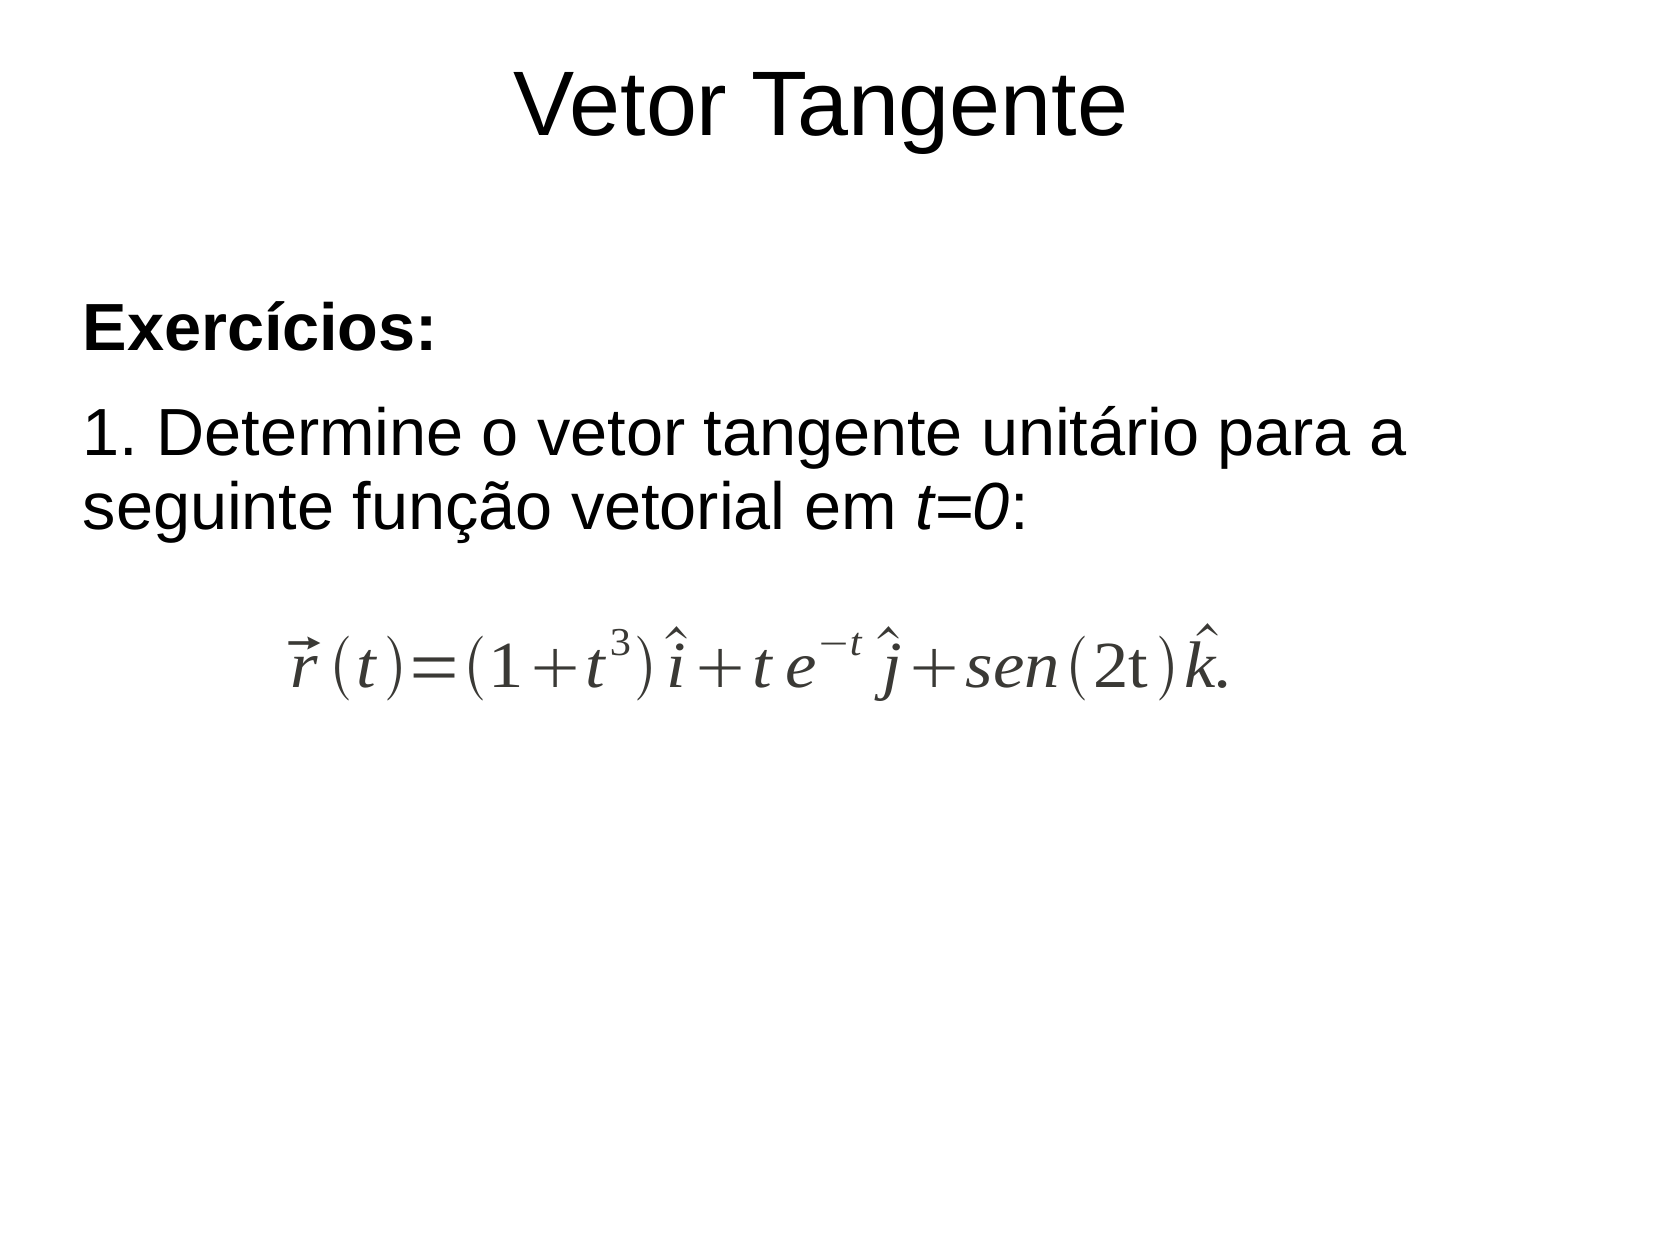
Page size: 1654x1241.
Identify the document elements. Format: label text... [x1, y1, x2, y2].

list Exercícios: 1. Determine o vetor tangente unitário para a seguinte função vetorial em t=0: [82, 290, 1571, 1094]
chart [278, 620, 1241, 706]
title Vetor Tangente [77, 0, 1566, 208]
